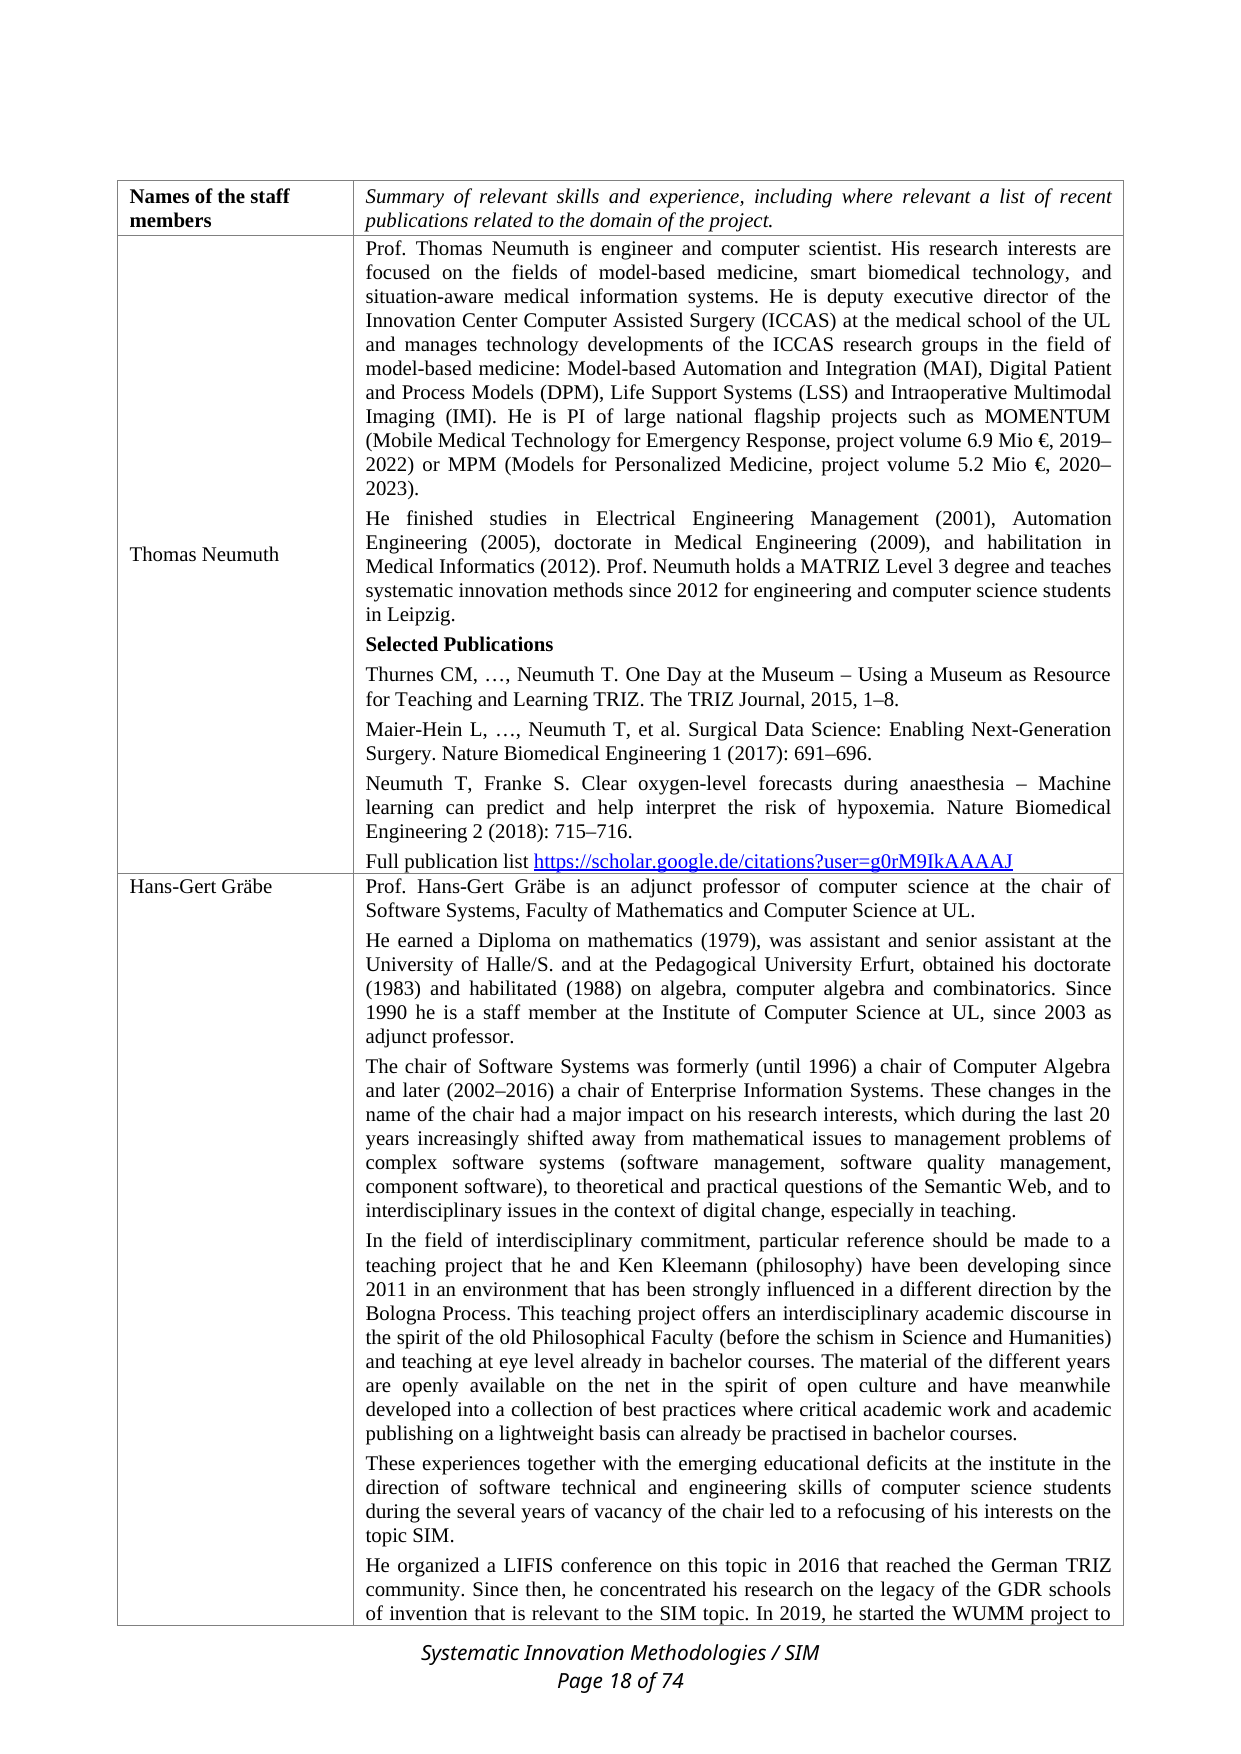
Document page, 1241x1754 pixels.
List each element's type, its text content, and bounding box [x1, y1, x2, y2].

table_cell Hans-Gert Gräbe [118, 874, 353, 1625]
table_header Summary of relevant skills and experience, including where relevant a list of recent publications related to the domain of the project. [354, 181, 1123, 234]
table_cell Thomas Neumuth [118, 236, 353, 873]
table_cell Prof. Hans-Gert Gräbe is an adjunct professor of computer science at the chair of Software Systems, Faculty of Mathematics and Computer Science at UL. He earned a Diploma on mathematics (1979), was assistant and senior assistant at the University of Halle/S. and at the Pedagogical University Erfurt, obtained his doctorate (1983) and habilitated (1988) on algebra, computer algebra and combinatorics. Since 1990 he is a staff member at the Institute of Computer Science at UL, since 2003 as adjunct professor. The chair of Software Systems was formerly (until 1996) a chair of Computer Algebra and later (2002–2016) a chair of Enterprise Information Systems. These changes in the name of the chair had a major impact on his research interests, which during the last 20 years increasingly shifted away from mathematical issues to management problems of complex software systems (software management, software quality management, component software), to theoretical and practical questions of the Semantic Web, and to interdisciplinary issues in the context of digital change, especially in teaching. In the field of interdisciplinary commitment, particular reference should be made to a teaching project that he and Ken Kleemann (philosophy) have been developing since 2011 in an environment that has been strongly influenced in a different direction by the Bologna Process. This teaching project offers an interdisciplinary academic discourse in the spirit of the old Philosophical Faculty (before the schism in Science and Humanities) and teaching at eye level already in bachelor courses. The material of the different years are openly available on the net in the spirit of open culture and have meanwhile developed into a collection of best practices where critical academic work and academic publishing on a lightweight basis can already be practised in bachelor courses. These experiences together with the emerging educational deficits at the institute in the direction of software technical and engineering skills of computer science students during the several years of vacancy of the chair led to a refocusing of his interests on the topic SIM. He organized a LIFIS conference on this topic in 2016 that reached the German TRIZ community. Since then, he concentrated his research on the legacy of the GDR schools of invention that is relevant to the SIM topic. In 2019, he started the WUMM project to [354, 874, 1123, 1625]
table_cell Prof. Thomas Neumuth is engineer and computer scientist. His research interests are focused on the fields of model-based medicine, smart biomedical technology, and situation-aware medical information systems. He is deputy executive director of the Innovation Center Computer Assisted Surgery (ICCAS) at the medical school of the UL and manages technology developments of the ICCAS research groups in the field of model-based medicine: Model-based Automation and Integration (MAI), Digital Patient and Process Models (DPM), Life Support Systems (LSS) and Intraoperative Multimodal Imaging (IMI). He is PI of large national flagship projects such as MOMENTUM (Mobile Medical Technology for Emergency Response, project volume 6.9 Mio €, 2019–2022) or MPM (Models for Personalized Medicine, project volume 5.2 Mio €, 2020–2023). He finished studies in Electrical Engineering Management (2001), Automation Engineering (2005), doctorate in Medical Engineering (2009), and habilitation in Medical Informatics (2012). Prof. Neumuth holds a MATRIZ Level 3 degree and teaches systematic innovation methods since 2012 for engineering and computer science students in Leipzig. Selected Publications Thurnes CM, …, Neumuth T. One Day at the Museum – Using a Museum as Resource for Teaching and Learning TRIZ. The TRIZ Journal, 2015, 1–8. Maier-Hein L, …, Neumuth T, et al. Surgical Data Science: Enabling Next-Generation Surgery. Nature Biomedical Engineering 1 (2017): 691–696. Neumuth T, Franke S. Clear oxygen-level forecasts during anaesthesia – Machine learning can predict and help interpret the risk of hypoxemia. Nature Biomedical Engineering 2 (2018): 715–716. Full publication list https://scholar.google.de/citations?user=g0rM9IkAAAAJ [354, 236, 1123, 873]
table_header Names of the staff members [118, 181, 353, 234]
